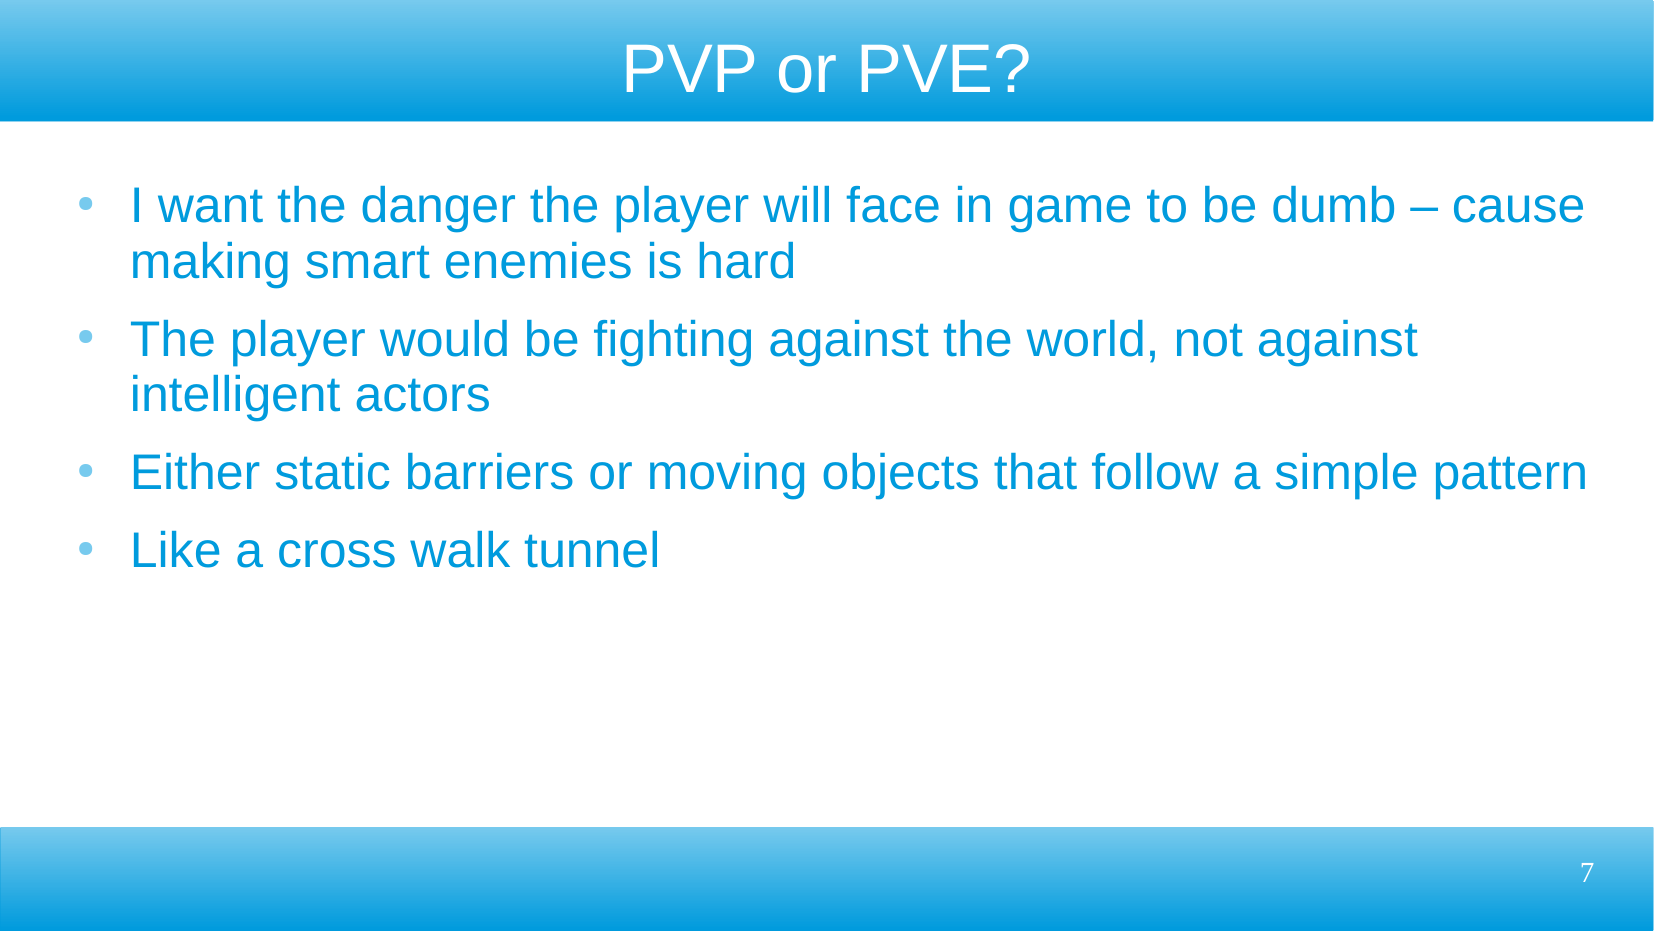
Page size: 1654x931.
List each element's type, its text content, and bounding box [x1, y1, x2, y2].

title PVP or PVE? [59, 29, 1595, 108]
list I want the danger the player will face in game to be dumb – cause making smart enemies is hard The player would be fighting against the world, not against intelligent actors Either static barriers or moving objects that follow a simple pattern Like a cross walk tunnel [59, 177, 1595, 768]
